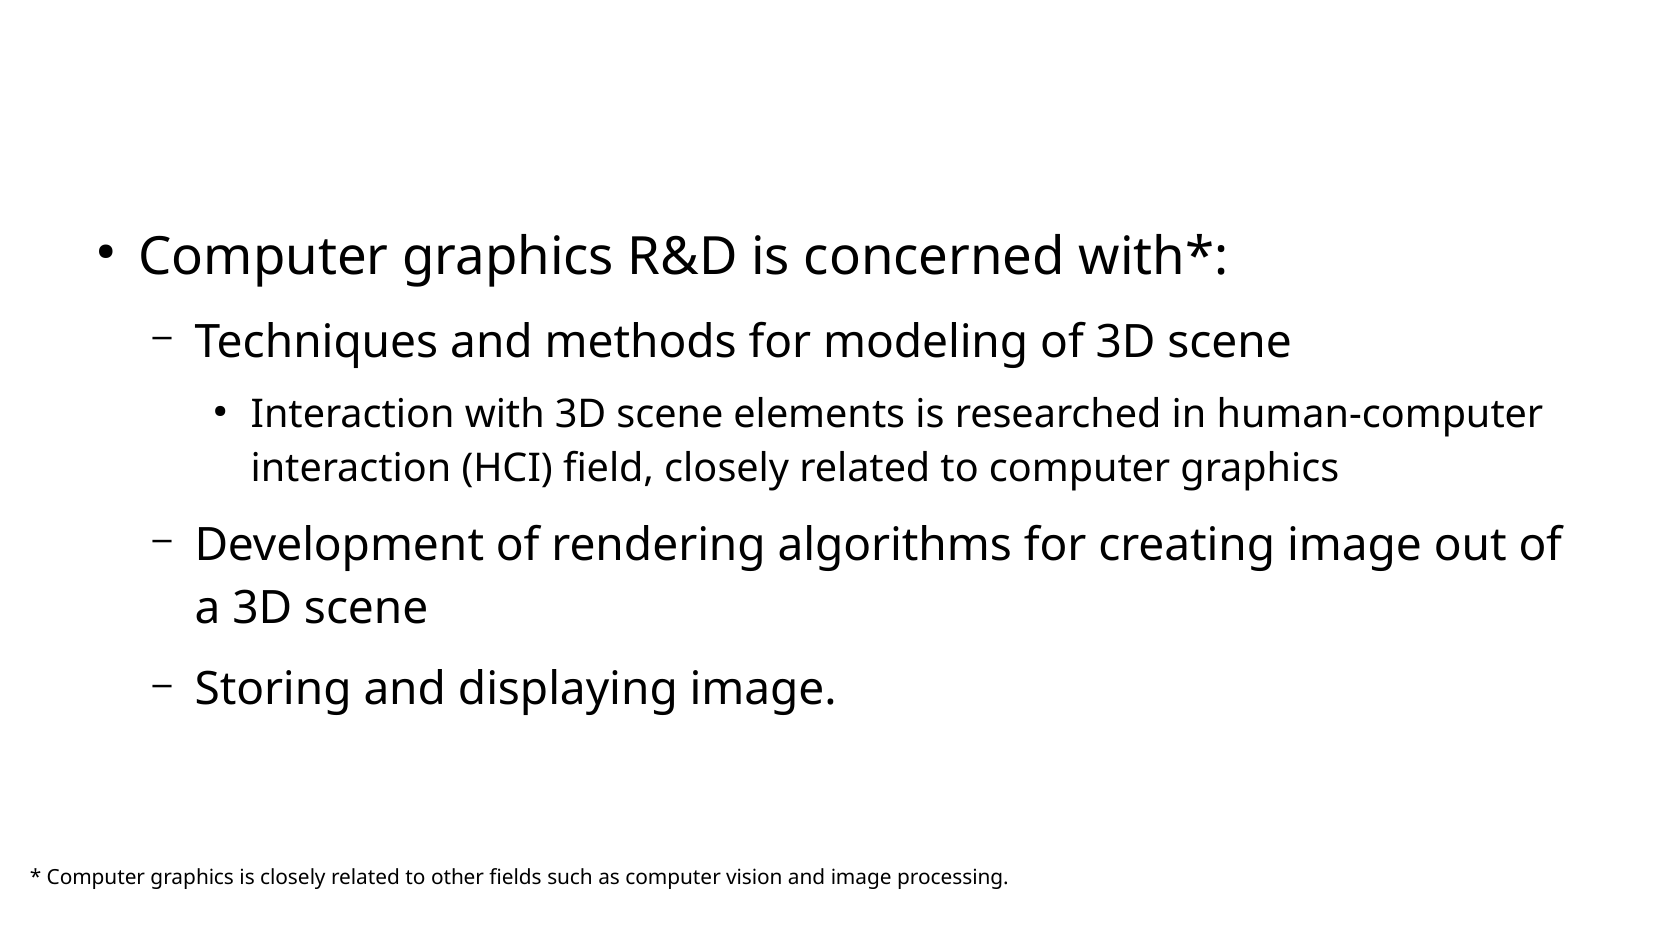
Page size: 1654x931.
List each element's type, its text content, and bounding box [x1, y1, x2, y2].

text_box * Computer graphics is closely related to other fields such as computer vision and image processing. [15, 855, 1636, 896]
list Computer graphics R&D is concerned with*: Techniques and methods for modeling of 3D scene Interaction with 3D scene elements is researched in human-computer interaction (HCI) field, closely related to computer graphics Development of rendering algorithms for creating image out of a 3D scene Storing and displaying image. [82, 217, 1571, 758]
